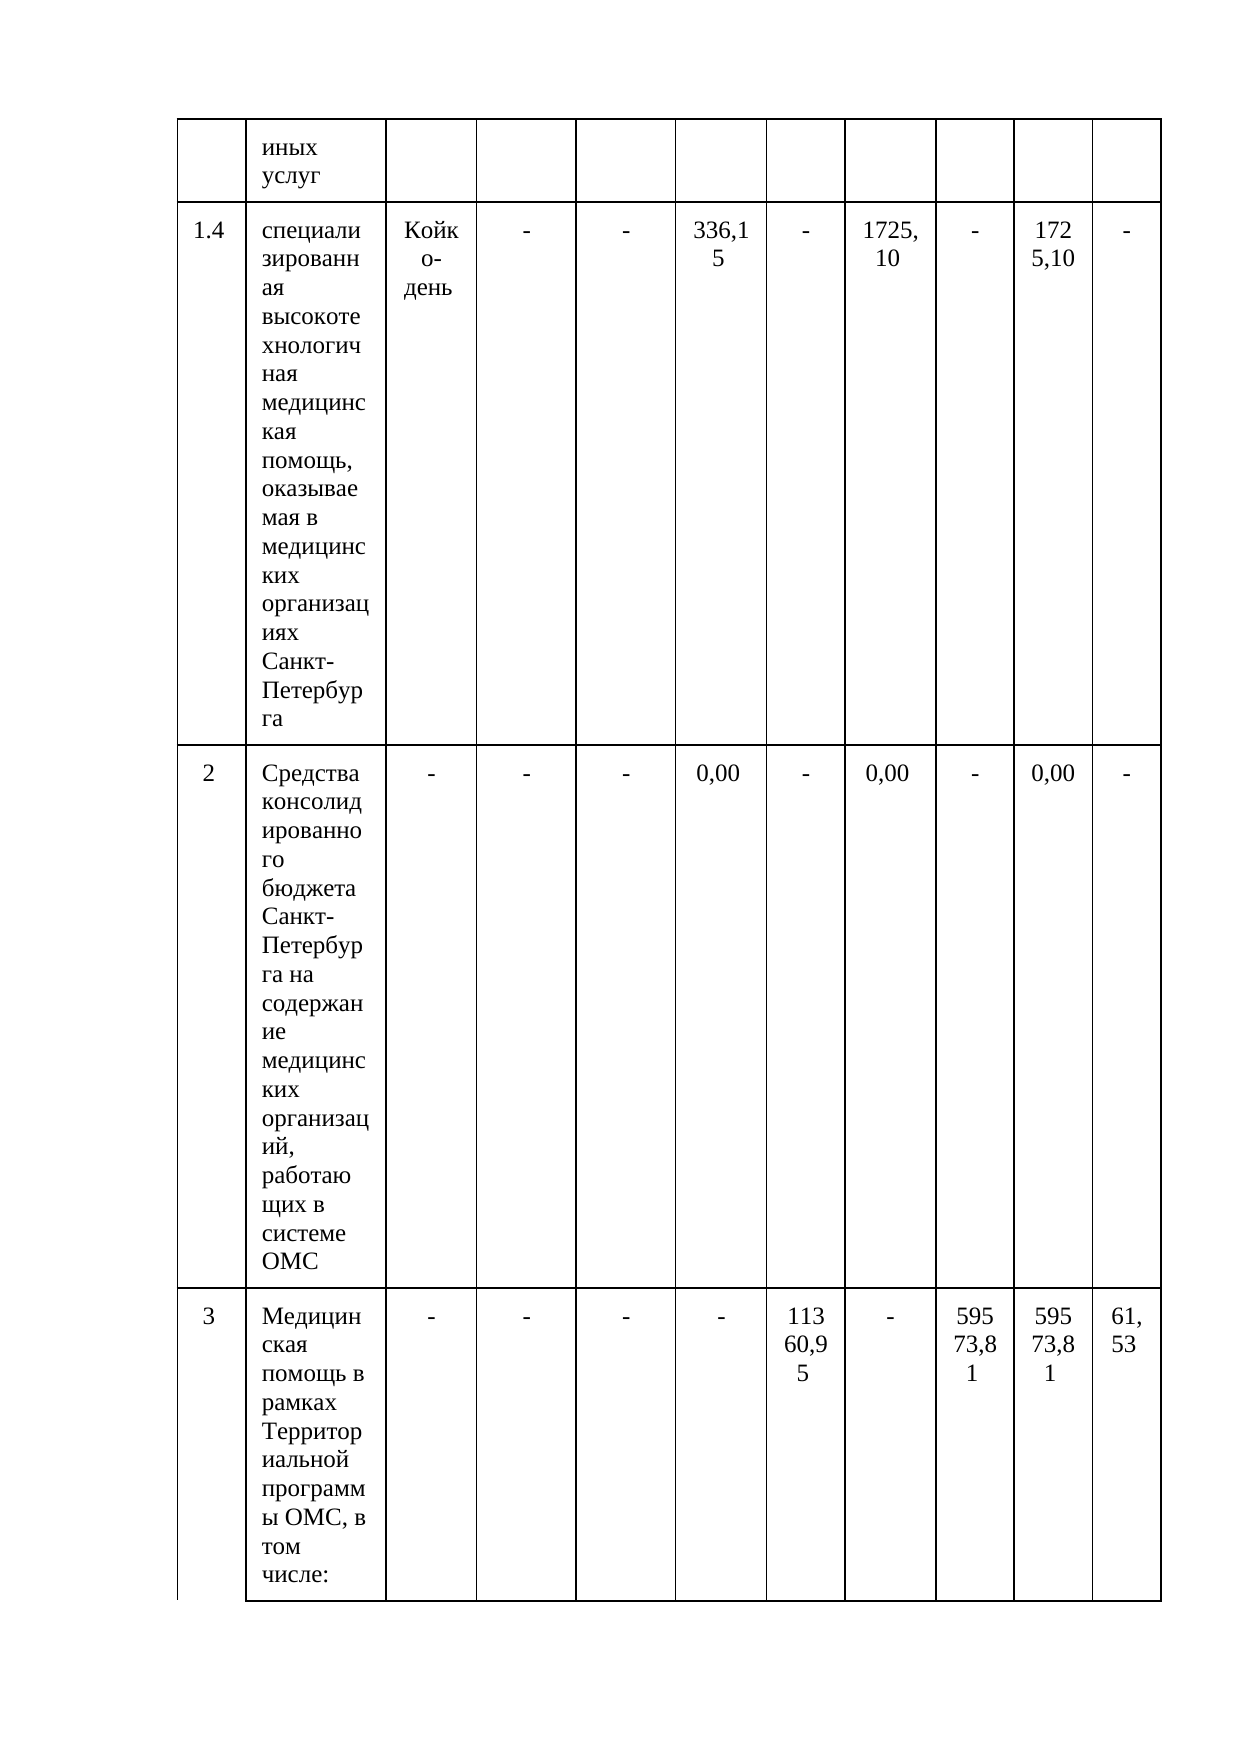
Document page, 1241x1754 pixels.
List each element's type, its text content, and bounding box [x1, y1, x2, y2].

table_cell - [937, 746, 1013, 1287]
table_cell - [577, 746, 675, 1287]
table_cell иных услуг [247, 120, 385, 201]
table_cell - [387, 120, 476, 201]
table_cell 3 [178, 1289, 245, 1600]
table_cell 0,00 [1015, 746, 1092, 1287]
table_cell [846, 120, 935, 201]
table_cell - [577, 120, 675, 201]
table_cell 1725,10 [846, 203, 935, 744]
table_cell - [767, 746, 844, 1287]
table_cell - [846, 1289, 935, 1600]
table_cell 1.4 [178, 203, 245, 744]
table_cell Медицинская помощь в рамках Территориальной программы ОМС, в том числе: [247, 1289, 385, 1600]
table_cell 11360,95 [767, 1289, 844, 1600]
table_cell 0,00 [846, 746, 935, 1287]
table_cell 2 [178, 746, 245, 1287]
table_cell - [577, 1289, 675, 1600]
table_cell 0,00 [676, 746, 766, 1287]
table_cell - [1093, 746, 1160, 1287]
table_cell [676, 120, 766, 201]
table_cell - [477, 1289, 575, 1600]
table_cell 1725,10 [1015, 203, 1092, 744]
table_cell Средства консолидированного бюджета Санкт-Петербурга на содержание медицинских организаций, работающих в системе ОМС [247, 746, 385, 1287]
table_cell - [1093, 120, 1160, 201]
table_cell - [477, 746, 575, 1287]
table_cell [1015, 120, 1092, 201]
table_cell Койко-день [387, 203, 476, 744]
table_cell 61,53 [1093, 1289, 1160, 1600]
table_cell 336,15 [676, 203, 766, 744]
table_cell - [477, 120, 575, 201]
table_cell - [1093, 203, 1160, 744]
table_cell - [387, 746, 476, 1287]
table_cell - [387, 1289, 476, 1600]
table_cell [178, 120, 245, 201]
table_cell специализированная высокотехнологичная медицинская помощь, оказываемая в медицинских организациях Санкт-Петербурга [247, 203, 385, 744]
table_cell - [767, 203, 844, 744]
table_cell - [767, 120, 844, 201]
table_cell 59573,81 [1015, 1289, 1092, 1600]
table_cell - [937, 120, 1013, 201]
table_cell - [577, 203, 675, 744]
table_cell 59573,81 [937, 1289, 1013, 1600]
table_cell - [676, 1289, 766, 1600]
table_cell - [937, 203, 1013, 744]
table_cell - [477, 203, 575, 744]
